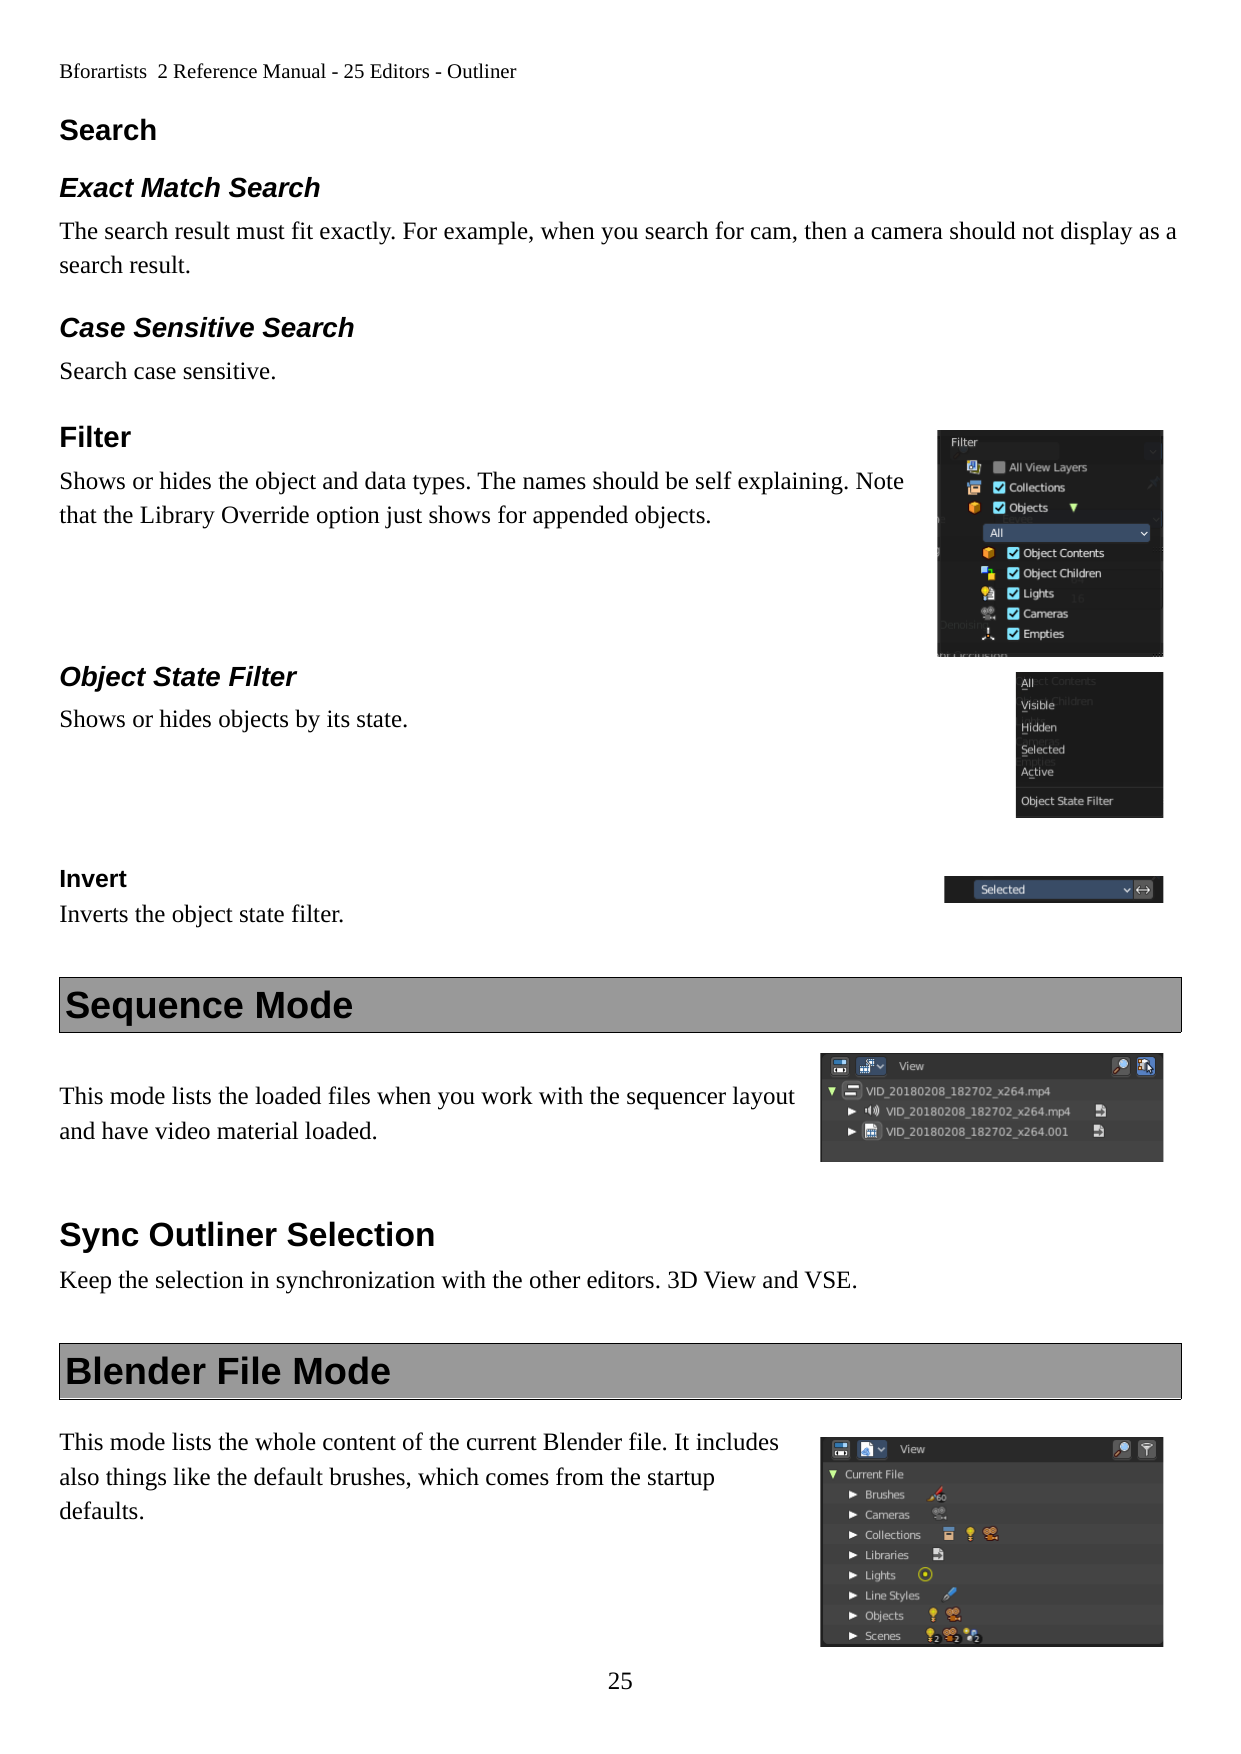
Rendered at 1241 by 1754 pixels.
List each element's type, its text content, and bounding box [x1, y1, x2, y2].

subtitle Case Sensitive Search [59, 312, 1181, 344]
subtitle Filter [59, 420, 1181, 453]
subtitle Invert [59, 864, 1181, 893]
table_header Sequence Mode [60, 978, 1181, 1032]
picture [1015, 672, 1164, 818]
text Search case sensitive. [59, 356, 1181, 385]
text Inverts the object state filter. [59, 899, 1181, 928]
text This mode lists the loaded files when you work with the sequencer layout and have video material loaded. [59, 1081, 820, 1144]
subtitle Search [59, 113, 1181, 146]
picture [937, 430, 1164, 657]
subtitle Exact Match Search [59, 171, 1181, 203]
subtitle Sync Outliner Selection [59, 1214, 1181, 1253]
text Keep the selection in synchronization with the other editors. 3D View and VSE. [59, 1266, 1181, 1294]
text This mode lists the whole content of the current Blender file. It includes also things like the default brushes, which comes from the startup defaults. [59, 1427, 1181, 1525]
table_header Blender File Mode [60, 1344, 1181, 1398]
text The search result must fit exactly. For example, when you search for cam, then a camera should not display as a search result. [59, 216, 1181, 279]
text Shows or hides the object and data types. The names should be self explaining. Note that the Library Override option just shows for appended objects. [59, 466, 937, 529]
picture [944, 876, 1164, 903]
subtitle Object State Filter [59, 660, 1181, 692]
text Shows or hides objects by its state. [59, 704, 1015, 733]
picture [820, 1437, 1164, 1647]
picture [820, 1053, 1164, 1162]
